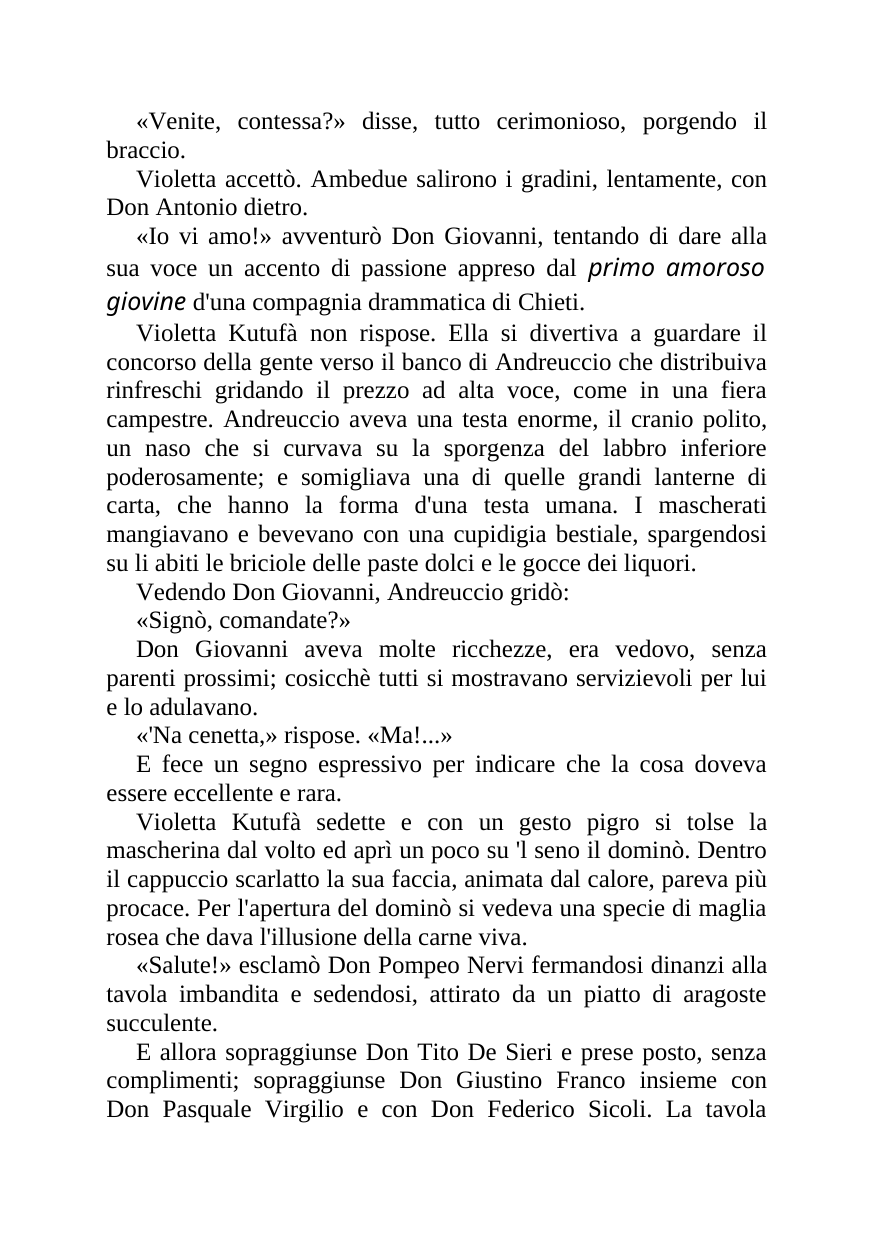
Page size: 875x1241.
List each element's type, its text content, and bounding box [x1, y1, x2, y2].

text «Venite, contessa?» disse, tutto cerimonioso, porgendo il braccio. [106, 106, 768, 164]
text Violetta Kutufà sedette e con un gesto pigro si tolse la mascherina dal volto ed aprì un poco su 'l seno il dominò. Dentro il cappuccio scarlatto la sua faccia, animata dal calore, pareva più procace. Per l'apertura del dominò si vedeva una specie di maglia rosea che dava l'illusione della carne viva. [106, 807, 768, 951]
text «Io vi amo!» avventurò Don Giovanni, tentando di dare alla sua voce un accento di passione appreso dal primo amoroso giovine d'una compagnia drammatica di Chieti. [106, 221, 768, 318]
text «Salute!» esclamò Don Pompeo Nervi fermandosi dinanzi alla tavola imbandita e sedendosi, attirato da un piatto di aragoste succulente. [106, 951, 768, 1037]
text Vedendo Don Giovanni, Andreuccio gridò: [106, 577, 768, 606]
text E allora sopraggiunse Don Tito De Sieri e prese posto, senza complimenti; sopraggiunse Don Giustino Franco insieme con Don Pasquale Virgilio e con Don Federico Sicoli. La tavola [106, 1037, 768, 1123]
text E fece un segno espressivo per indicare che la cosa doveva essere eccellente e rara. [106, 749, 768, 807]
text Violetta accettò. Ambedue salirono i gradini, lentamente, con Don Antonio dietro. [106, 164, 768, 221]
text Don Giovanni aveva molte ricchezze, era vedovo, senza parenti prossimi; cosicchè tutti si mostravano servizievoli per lui e lo adulavano. [106, 634, 768, 721]
text Violetta Kutufà non rispose. Ella si divertiva a guardare il concorso della gente verso il banco di Andreuccio che distribuiva rinfreschi gridando il prezzo ad alta voce, come in una fiera campestre. Andreuccio aveva una testa enorme, il cranio polito, un naso che si curvava su la sporgenza del labbro inferiore poderosamente; e somigliava una di quelle grandi lanterne di carta, che hanno la forma d'una testa umana. I mascherati mangiavano e bevevano con una cupidigia bestiale, spargendosi su li abiti le briciole delle paste dolci e le gocce dei liquori. [106, 318, 768, 577]
text «'Na cenetta,» rispose. «Ma!...» [106, 721, 768, 749]
text «Signò, comandate?» [106, 606, 768, 634]
